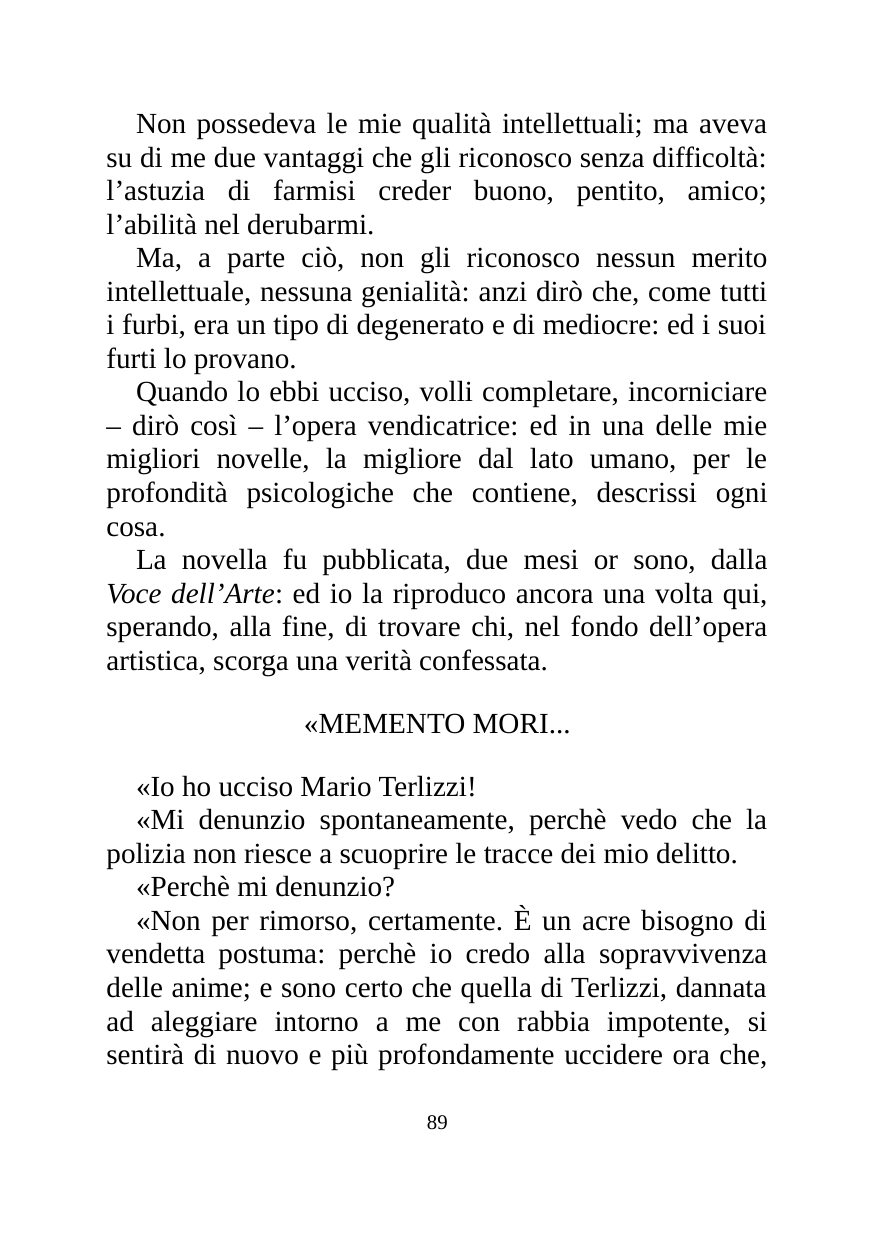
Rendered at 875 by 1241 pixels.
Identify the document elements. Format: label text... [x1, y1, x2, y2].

text «Mi denunzio spontaneamente, perchè vedo che la polizia non riesce a scuoprire le tracce dei mio delitto. [106, 802, 768, 869]
text «Perchè mi denunzio? [106, 869, 768, 903]
text Ma, a parte ciò, non gli riconosco nessun merito intellettuale, nessuna genialità: anzi dirò che, come tutti i furbi, era un tipo di degenerato e di mediocre: ed i suoi furti lo provano. [106, 240, 768, 374]
text «Io ho ucciso Mario Terlizzi! [106, 769, 768, 802]
text «MEMENTO MORI... [106, 706, 768, 739]
text La novella fu pubblicata, due mesi or sono, dalla Voce dell’Arte: ed io la riproduco ancora una volta qui, sperando, alla fine, di trovare chi, nel fondo dell’opera artistica, scorga una verità confessata. [106, 542, 768, 676]
text Non possedeva le mie qualità intellettuali; ma aveva su di me due vantaggi che gli riconosco senza difficoltà: l’astuzia di farmisi creder buono, pentito, amico; l’abilità nel derubarmi. [106, 106, 768, 240]
text Quando lo ebbi ucciso, volli completare, incorniciare – dirò così – l’opera vendicatrice: ed in una delle mie migliori novelle, la migliore dal lato umano, per le profondità psicologiche che contiene, descrissi ogni cosa. [106, 374, 768, 542]
text «Non per rimorso, certamente. È un acre bisogno di vendetta postuma: perchè io credo alla sopravvivenza delle anime; e sono certo che quella di Terlizzi, dannata ad aleggiare intorno a me con rabbia impotente, si sentirà di nuovo e più profondamente uccidere ora che, [106, 903, 768, 1071]
